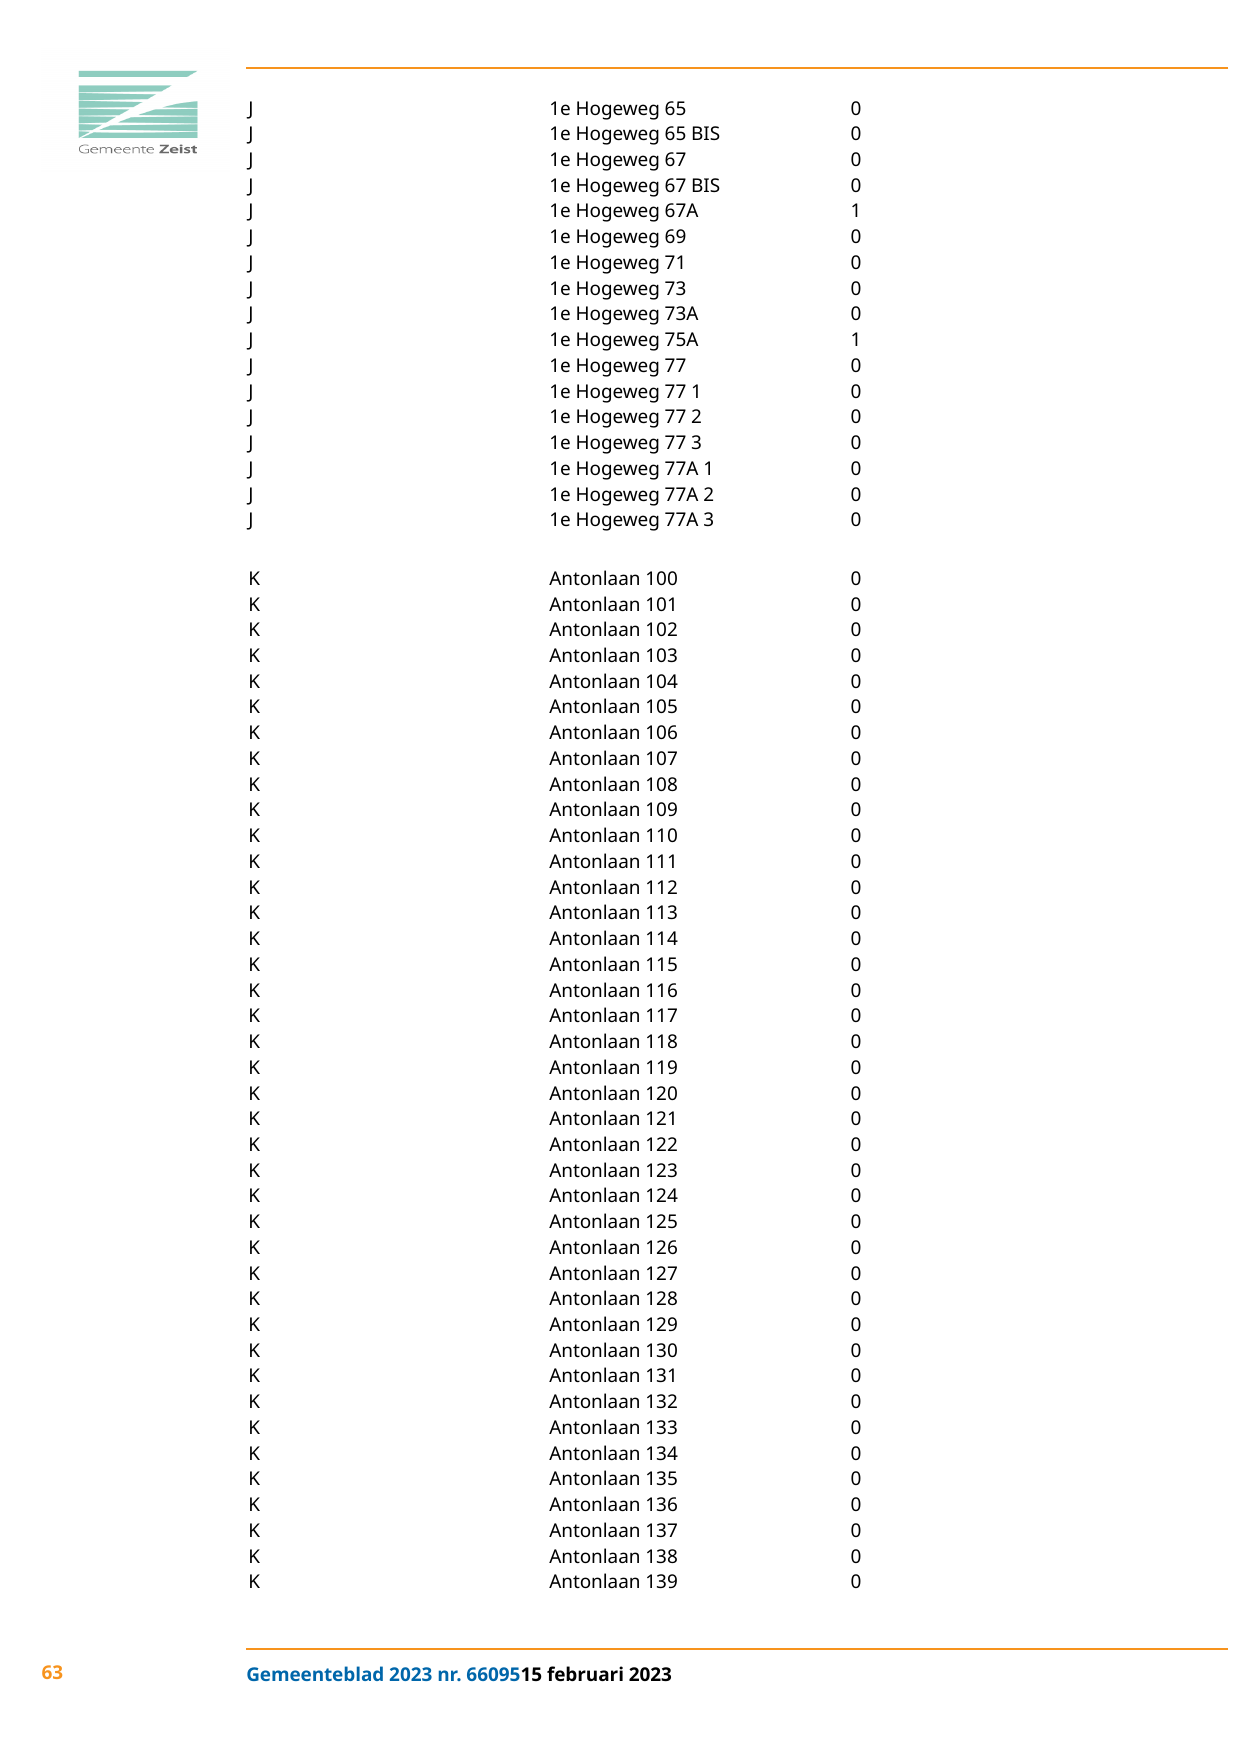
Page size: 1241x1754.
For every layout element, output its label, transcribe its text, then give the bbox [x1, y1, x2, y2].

table_cell Antonlaan 114 [549, 925, 850, 951]
table_cell Antonlaan 134 [549, 1440, 850, 1466]
table_cell 0 [850, 1080, 1152, 1105]
table_cell 1e Hogeweg 75A [549, 326, 850, 352]
table_cell K [248, 1517, 549, 1543]
table_cell Antonlaan 124 [549, 1183, 850, 1208]
table_cell 0 [850, 481, 1152, 506]
table_cell K [248, 1260, 549, 1286]
table_cell Antonlaan 118 [549, 1028, 850, 1054]
table_cell K [248, 668, 549, 694]
table_cell K [248, 977, 549, 1002]
table_cell 0 [850, 1569, 1152, 1594]
table_cell Antonlaan 139 [549, 1569, 850, 1594]
table_cell 0 [850, 617, 1152, 642]
table_cell 0 [850, 591, 1152, 617]
table_cell 0 [850, 1208, 1152, 1234]
table_cell Antonlaan 109 [549, 797, 850, 822]
table_cell K [248, 1157, 549, 1183]
table_cell K [248, 900, 549, 925]
table_cell 0 [850, 1105, 1152, 1131]
table_cell 0 [850, 172, 1152, 198]
table_cell K [248, 720, 549, 745]
table_cell J [248, 481, 549, 506]
table_cell J [248, 121, 549, 146]
table_cell Antonlaan 132 [549, 1389, 850, 1414]
table_cell K [248, 1234, 549, 1260]
table_cell K [248, 1028, 549, 1054]
table_cell 0 [850, 823, 1152, 848]
table_cell 0 [850, 249, 1152, 275]
table_cell Antonlaan 125 [549, 1208, 850, 1234]
table_cell Antonlaan 103 [549, 642, 850, 668]
table_cell Antonlaan 130 [549, 1337, 850, 1363]
table_cell Antonlaan 137 [549, 1517, 850, 1543]
table_cell K [248, 823, 549, 848]
table_cell 1e Hogeweg 67A [549, 198, 850, 223]
table_cell Antonlaan 131 [549, 1363, 850, 1388]
table_cell 0 [850, 1028, 1152, 1054]
table_cell J [248, 275, 549, 301]
table_cell 1e Hogeweg 77 2 [549, 404, 850, 429]
table_cell 0 [850, 352, 1152, 378]
table_cell 0 [850, 1311, 1152, 1337]
table_cell K [248, 1183, 549, 1208]
table_cell 0 [850, 1234, 1152, 1260]
table_cell 1e Hogeweg 77A 1 [549, 455, 850, 481]
table_header K [248, 565, 549, 591]
table_cell 0 [850, 1183, 1152, 1208]
table_cell K [248, 951, 549, 977]
table_cell 1e Hogeweg 77 3 [549, 429, 850, 455]
table_cell 0 [850, 1466, 1152, 1491]
table_cell Antonlaan 107 [549, 745, 850, 771]
table_cell K [248, 1208, 549, 1234]
table_cell K [248, 797, 549, 822]
table_cell J [248, 404, 549, 429]
table_cell Antonlaan 126 [549, 1234, 850, 1260]
table_cell 0 [850, 224, 1152, 249]
table_cell 0 [850, 506, 1152, 532]
table_cell Antonlaan 108 [549, 771, 850, 797]
table_cell 0 [850, 642, 1152, 668]
table_cell 0 [850, 771, 1152, 797]
table_cell K [248, 642, 549, 668]
table_cell Antonlaan 129 [549, 1311, 850, 1337]
table_cell Antonlaan 120 [549, 1080, 850, 1105]
table_cell Antonlaan 121 [549, 1105, 850, 1131]
table_cell K [248, 1337, 549, 1363]
table_cell 1 [850, 326, 1152, 352]
table_cell K [248, 1440, 549, 1466]
table_cell 0 [850, 1440, 1152, 1466]
table_cell 1e Hogeweg 77A 2 [549, 481, 850, 506]
table_cell K [248, 874, 549, 899]
picture [41, 47, 231, 172]
table_cell 1e Hogeweg 71 [549, 249, 850, 275]
table_cell Antonlaan 112 [549, 874, 850, 899]
table_cell Antonlaan 115 [549, 951, 850, 977]
table_cell Antonlaan 127 [549, 1260, 850, 1286]
table_cell K [248, 925, 549, 951]
table_cell J [248, 506, 549, 532]
table_cell 1e Hogeweg 69 [549, 224, 850, 249]
table_cell J [248, 198, 549, 223]
table_header 0 [850, 565, 1152, 591]
table_cell K [248, 1569, 549, 1594]
table_cell Antonlaan 105 [549, 694, 850, 719]
table_cell Antonlaan 111 [549, 848, 850, 874]
table_header Antonlaan 100 [549, 565, 850, 591]
table_cell K [248, 1286, 549, 1311]
table_cell 0 [850, 1543, 1152, 1568]
table_cell 0 [850, 900, 1152, 925]
table_cell 0 [850, 745, 1152, 771]
table_cell Antonlaan 138 [549, 1543, 850, 1568]
table_cell K [248, 617, 549, 642]
table_cell 0 [850, 1157, 1152, 1183]
table_cell 0 [850, 429, 1152, 455]
table_cell 0 [850, 1491, 1152, 1517]
table_cell K [248, 1466, 549, 1491]
table_cell 0 [850, 925, 1152, 951]
table_cell 0 [850, 146, 1152, 172]
table_cell 0 [850, 1517, 1152, 1543]
table_cell K [248, 1003, 549, 1028]
table_cell J [248, 301, 549, 326]
table_cell J [248, 455, 549, 481]
table_cell Antonlaan 102 [549, 617, 850, 642]
table_cell 0 [850, 951, 1152, 977]
table_cell J [248, 326, 549, 352]
table_cell J [248, 146, 549, 172]
table_cell Antonlaan 116 [549, 977, 850, 1002]
table_cell K [248, 848, 549, 874]
table_cell 0 [850, 1337, 1152, 1363]
table_cell 0 [850, 694, 1152, 719]
table_cell 1e Hogeweg 77 1 [549, 378, 850, 403]
table_cell 0 [850, 1131, 1152, 1157]
table_cell 0 [850, 1414, 1152, 1440]
table_cell 1e Hogeweg 73 [549, 275, 850, 301]
table_cell K [248, 1414, 549, 1440]
table_cell Antonlaan 128 [549, 1286, 850, 1311]
table_cell 0 [850, 977, 1152, 1002]
table_cell Antonlaan 122 [549, 1131, 850, 1157]
table_cell 1e Hogeweg 67 [549, 146, 850, 172]
table_cell Antonlaan 119 [549, 1054, 850, 1080]
table_cell 1e Hogeweg 65 [549, 95, 850, 121]
table_cell Antonlaan 117 [549, 1003, 850, 1028]
table_cell 0 [850, 301, 1152, 326]
table_cell 0 [850, 95, 1152, 121]
table_cell Antonlaan 135 [549, 1466, 850, 1491]
table_cell K [248, 1054, 549, 1080]
table_cell J [248, 172, 549, 198]
table_cell K [248, 1105, 549, 1131]
table_cell 0 [850, 1363, 1152, 1388]
table_cell 1e Hogeweg 77 [549, 352, 850, 378]
table_cell 0 [850, 121, 1152, 146]
table_cell 0 [850, 1260, 1152, 1286]
table_cell 1e Hogeweg 73A [549, 301, 850, 326]
table_cell J [248, 378, 549, 403]
table_cell J [248, 95, 549, 121]
table_cell K [248, 1491, 549, 1517]
table_cell 0 [850, 874, 1152, 899]
table_cell 0 [850, 848, 1152, 874]
table_cell 0 [850, 1389, 1152, 1414]
table_cell K [248, 1543, 549, 1568]
table_cell 1e Hogeweg 77A 3 [549, 506, 850, 532]
table_cell K [248, 1389, 549, 1414]
table_cell Antonlaan 110 [549, 823, 850, 848]
table_cell 0 [850, 378, 1152, 403]
table_cell K [248, 591, 549, 617]
table_cell Antonlaan 123 [549, 1157, 850, 1183]
table_cell Antonlaan 113 [549, 900, 850, 925]
table_cell 0 [850, 668, 1152, 694]
table_cell Antonlaan 101 [549, 591, 850, 617]
table_cell K [248, 1131, 549, 1157]
table_cell J [248, 224, 549, 249]
table_cell 0 [850, 455, 1152, 481]
table_cell 0 [850, 1003, 1152, 1028]
table_cell 0 [850, 1286, 1152, 1311]
table_cell 0 [850, 797, 1152, 822]
table_cell K [248, 1311, 549, 1337]
table_cell K [248, 771, 549, 797]
table_cell J [248, 429, 549, 455]
table_cell Antonlaan 136 [549, 1491, 850, 1517]
table_cell Antonlaan 133 [549, 1414, 850, 1440]
table_cell K [248, 745, 549, 771]
table_cell K [248, 1080, 549, 1105]
table_cell 1 [850, 198, 1152, 223]
table_cell J [248, 352, 549, 378]
table_cell Antonlaan 104 [549, 668, 850, 694]
table_cell 0 [850, 275, 1152, 301]
table_cell 1e Hogeweg 67 BIS [549, 172, 850, 198]
table_cell 0 [850, 1054, 1152, 1080]
table_cell K [248, 1363, 549, 1388]
table_cell J [248, 249, 549, 275]
table_cell 0 [850, 720, 1152, 745]
table_cell Antonlaan 106 [549, 720, 850, 745]
table_cell 1e Hogeweg 65 BIS [549, 121, 850, 146]
table_cell K [248, 694, 549, 719]
table_cell 0 [850, 404, 1152, 429]
